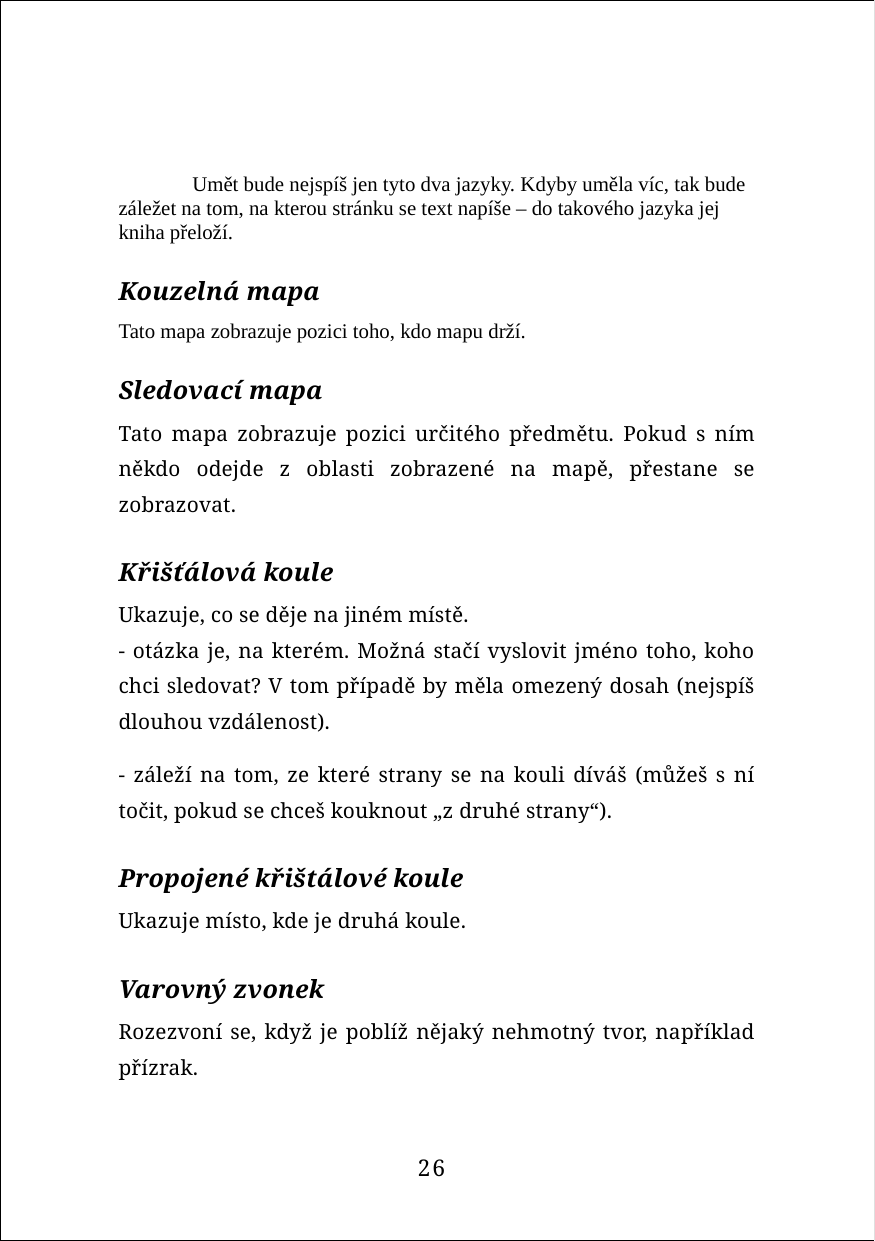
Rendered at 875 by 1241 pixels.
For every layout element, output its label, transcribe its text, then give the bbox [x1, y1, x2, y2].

subtitle Sledovací mapa [118, 373, 756, 407]
text Umět bude nejspíš jen tyto dva jazyky. Kdyby uměla víc, tak bude záležet na tom, na kterou stránku se text napíše – do takového jazyka jej kniha přeloží. [118, 172, 756, 244]
subtitle Kouzelná mapa [118, 273, 756, 307]
subtitle Varovný zvonek [118, 972, 756, 1006]
subtitle Propojené křištálové koule [118, 861, 756, 895]
text Rozezvoní se, když je poblíž nějaký nehmotný tvor, například přízrak. [118, 1017, 756, 1081]
text Ukazuje místo, kde je druhá koule. [118, 907, 756, 935]
text Tato mapa zobrazuje pozici toho, kdo mapu drží. [118, 319, 756, 343]
subtitle Křišťálová koule [118, 555, 756, 589]
text Ukazuje, co se děje na jiném místě. - otázka je, na kterém. Možná stačí vyslovit jméno toho, koho chci sledovat? V tom případě by měla omezený dosah (nejspíš dlouhou vzdálenost). [118, 601, 756, 736]
text - záleží na tom, ze které strany se na kouli díváš (můžeš s ní točit, pokud se chceš kouknout „z druhé strany“). [118, 760, 756, 824]
text Tato mapa zobrazuje pozici určitého předmětu. Pokud s ním někdo odejde z oblasti zobrazené na mapě, přestane se zobrazovat. [118, 419, 756, 518]
